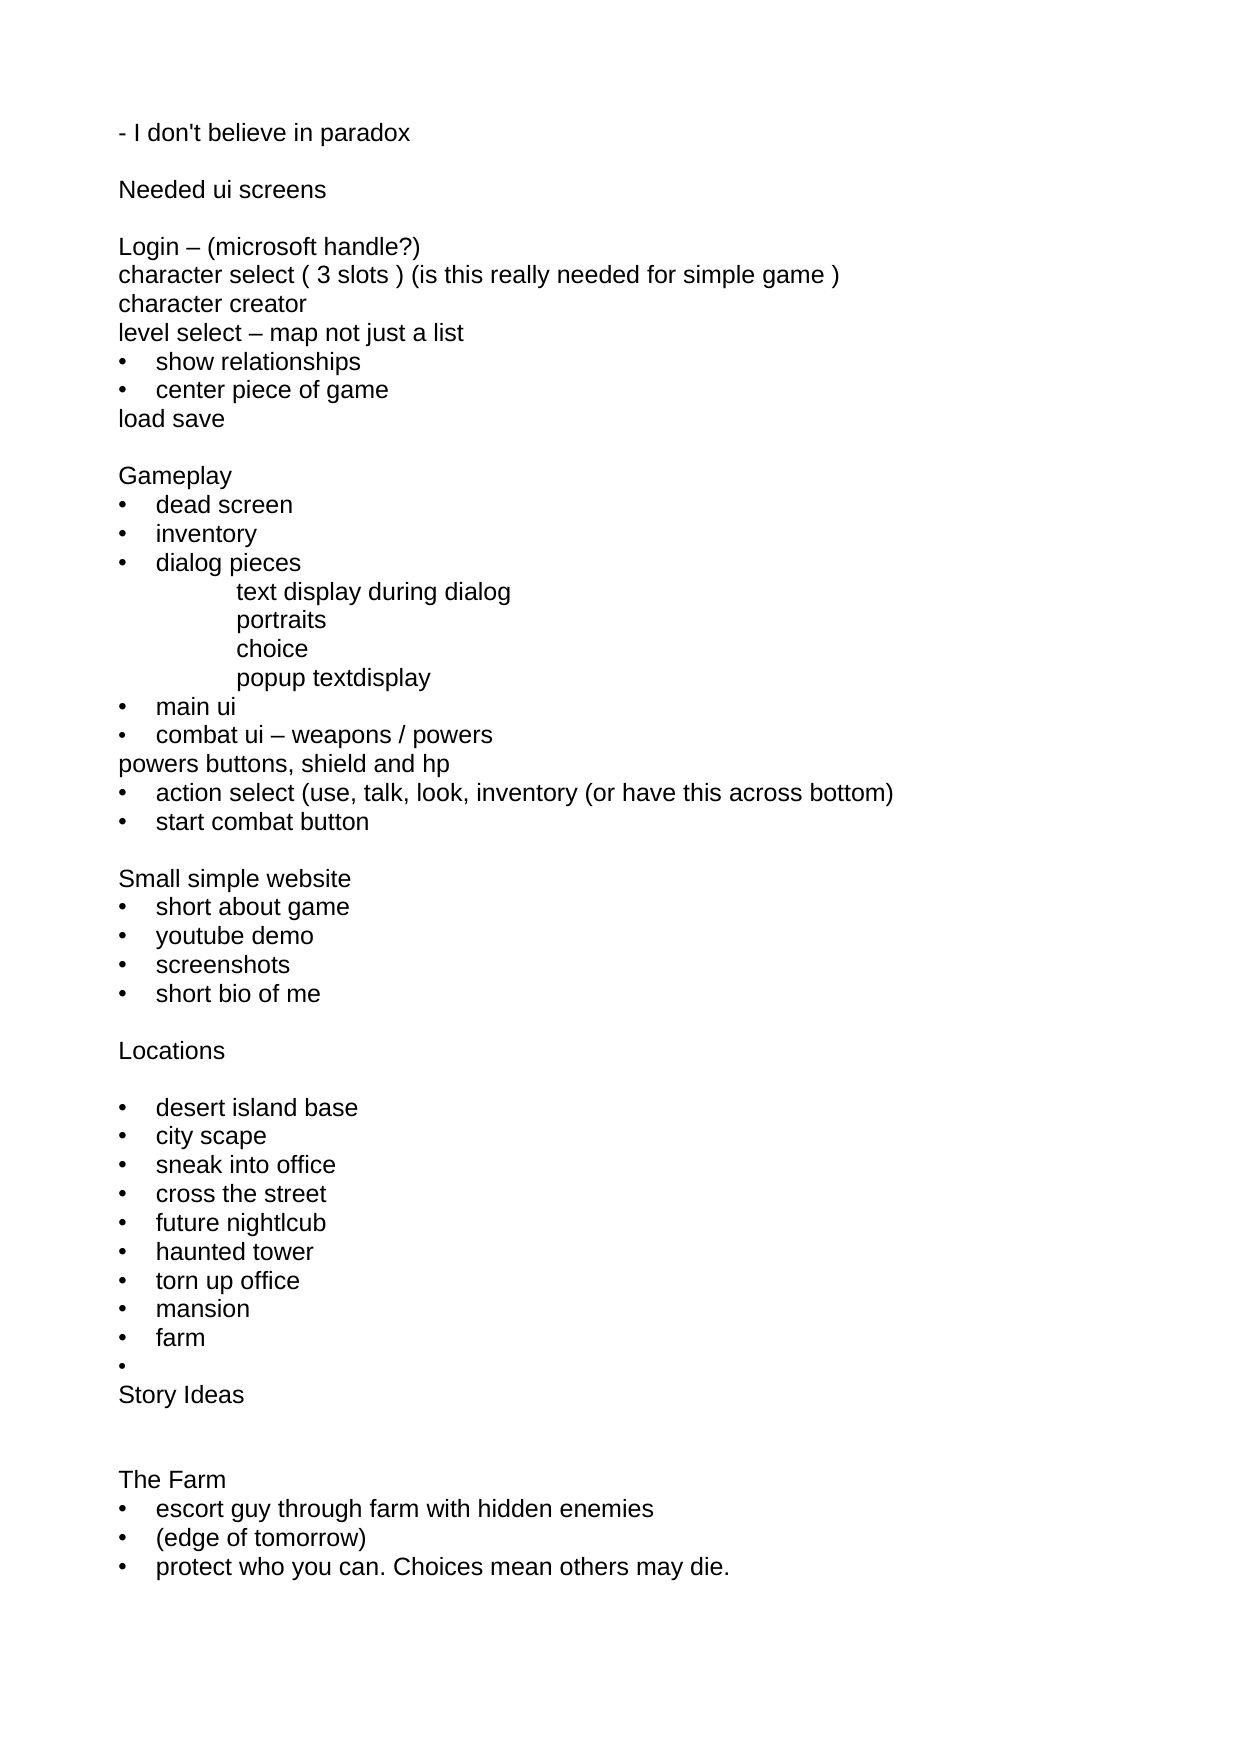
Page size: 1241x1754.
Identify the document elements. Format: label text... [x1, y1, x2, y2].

list dead screen [81, 490, 1122, 519]
list screenshots [81, 950, 1122, 979]
text Story Ideas [118, 1380, 1122, 1409]
list action select (use, talk, look, inventory (or have this across bottom) [81, 778, 1122, 807]
list start combat button [81, 807, 1122, 836]
list future nightlcub [81, 1208, 1122, 1237]
text popup textdisplay [118, 663, 1122, 691]
list mansion [81, 1294, 1122, 1323]
list youtube demo [81, 921, 1122, 950]
list center piece of game [81, 376, 1122, 404]
list show relationships [81, 347, 1122, 376]
text powers buttons, shield and hp [118, 749, 1122, 778]
text The Farm [118, 1465, 1122, 1494]
list protect who you can. Choices mean others may die. [81, 1551, 1122, 1580]
list sneak into office [81, 1150, 1122, 1179]
text character select ( 3 slots ) (is this really needed for simple game ) character creator [118, 260, 1122, 318]
list main ui [81, 691, 1122, 720]
text load save [118, 404, 1122, 433]
text - I don't believe in paradox [118, 118, 1122, 147]
list (edge of tomorrow) [81, 1523, 1122, 1551]
text portraits [118, 605, 1122, 634]
list dialog pieces [81, 548, 1122, 576]
text Small simple website [118, 863, 1122, 892]
list desert island base [81, 1092, 1122, 1121]
list torn up office [81, 1266, 1122, 1294]
list escort guy through farm with hidden enemies [81, 1494, 1122, 1523]
list short bio of me [81, 979, 1122, 1008]
text Gameplay [118, 461, 1122, 490]
text choice [118, 634, 1122, 663]
list short about game [81, 892, 1122, 921]
text Locations [118, 1036, 1122, 1064]
list inventory [81, 519, 1122, 548]
list combat ui – weapons / powers [81, 720, 1122, 749]
text level select – map not just a list [118, 318, 1122, 347]
list haunted tower [81, 1237, 1122, 1266]
text Needed ui screens [118, 175, 1122, 204]
list farm [81, 1323, 1122, 1352]
list cross the street [81, 1179, 1122, 1208]
text text display during dialog [118, 576, 1122, 605]
list city scape [81, 1121, 1122, 1150]
text Login – (microsoft handle?) [118, 232, 1122, 260]
